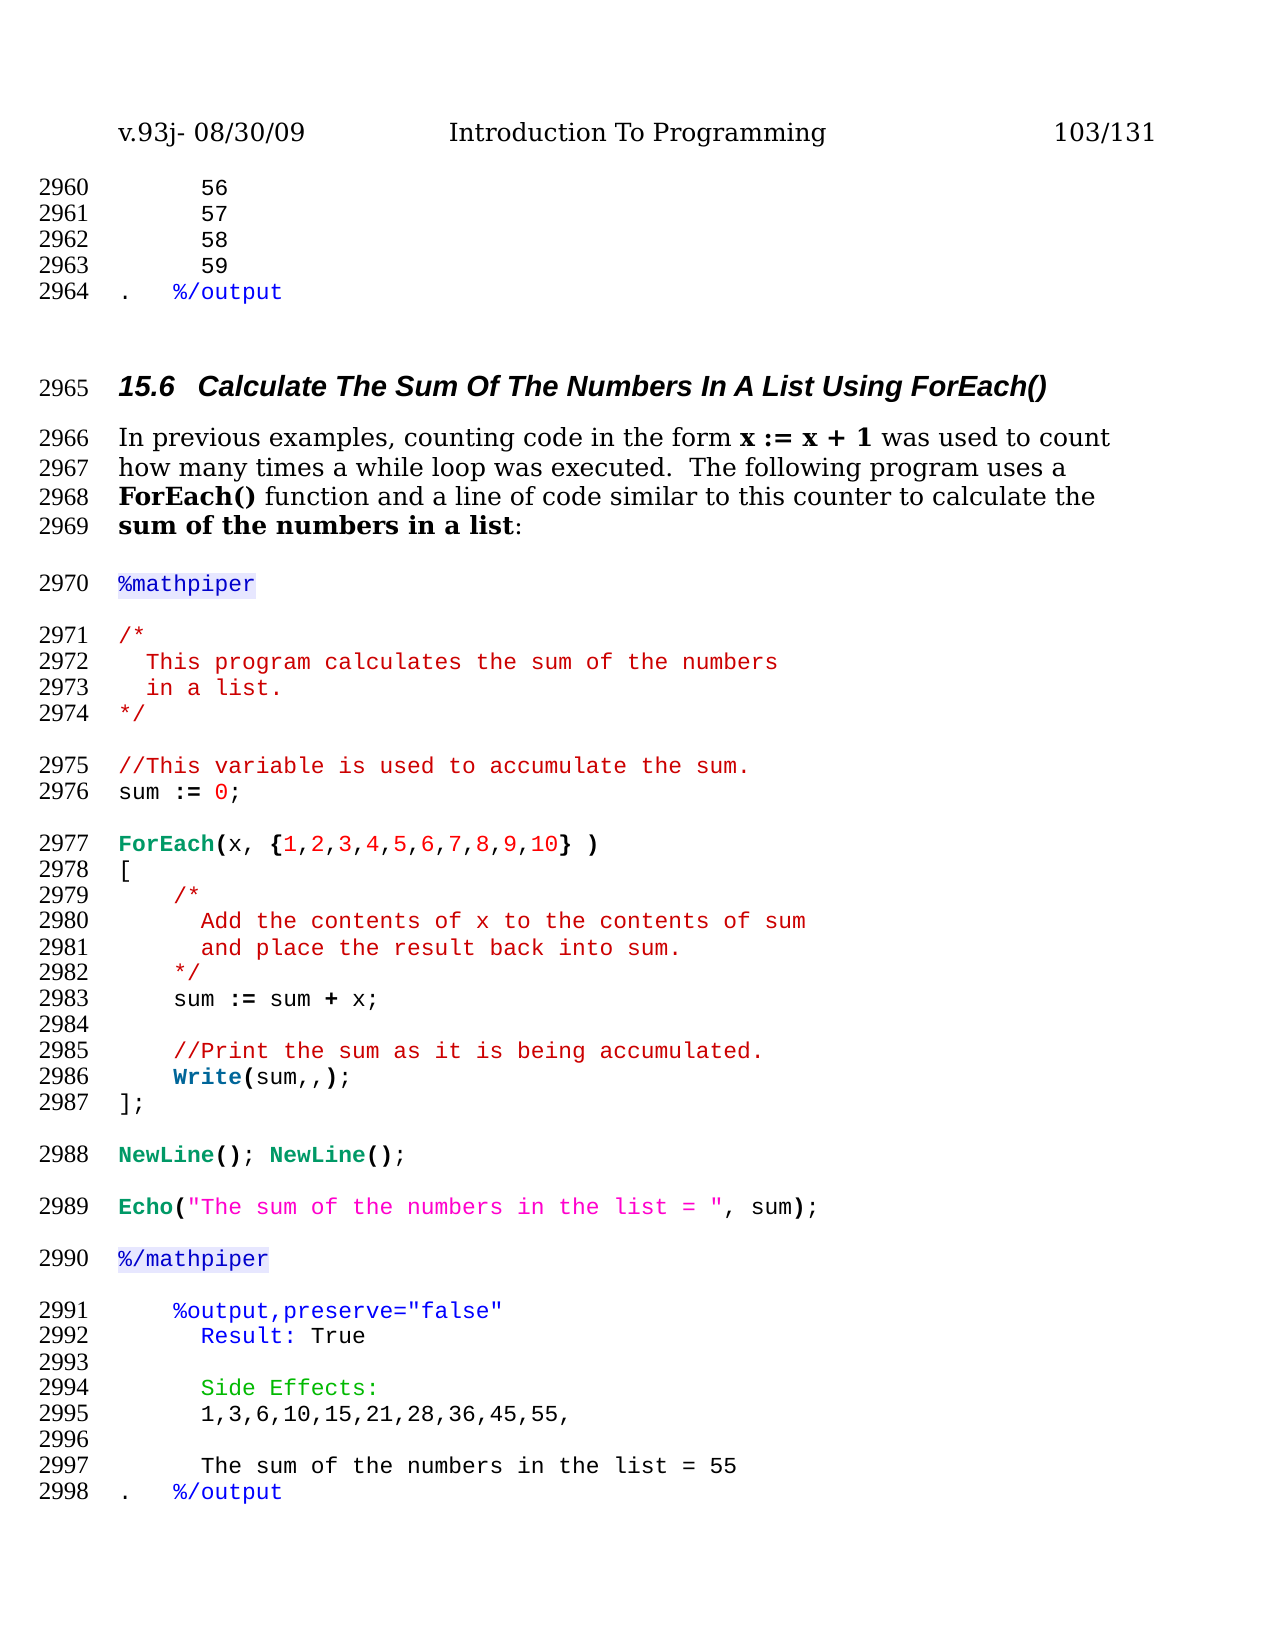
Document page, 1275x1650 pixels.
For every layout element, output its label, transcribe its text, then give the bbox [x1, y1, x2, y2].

text Side Effects: [118, 1377, 1157, 1403]
text Write(sum,,); [118, 1066, 1157, 1091]
text %mathpiper [118, 573, 1157, 599]
text This program calculates the sum of the numbers [118, 651, 1157, 676]
text 56 [118, 177, 1157, 203]
text Result: True [118, 1325, 1157, 1351]
text //This variable is used to accumulate the sum. [118, 754, 1157, 780]
text /* [118, 884, 1157, 910]
text %/mathpiper [118, 1247, 1157, 1273]
text [ [118, 858, 1157, 884]
text /* [118, 624, 1157, 651]
text ]; [118, 1091, 1157, 1117]
text 1,3,6,10,15,21,28,36,45,55, [118, 1403, 1157, 1429]
text sum := 0; [118, 780, 1157, 806]
text ForEach(x, {1,2,3,4,5,6,7,8,9,10} ) [118, 832, 1157, 858]
text and place the result back into sum. [118, 936, 1157, 962]
text 59 [118, 254, 1157, 281]
text The sum of the numbers in the list = 55 [118, 1454, 1157, 1481]
text In previous examples, counting code in the form x := x + 1 was used to count how many times a while loop was executed. The following program uses a ForEach() function and a line of code similar to this counter to calculate the sum of the numbers in a list: [118, 423, 1157, 541]
text . %/output [118, 1481, 1157, 1506]
text 57 [118, 203, 1157, 229]
text Add the contents of x to the contents of sum [118, 910, 1157, 936]
text Echo("The sum of the numbers in the list = ", sum); [118, 1195, 1157, 1221]
text . %/output [118, 281, 1157, 306]
text //Print the sum as it is being accumulated. [118, 1039, 1157, 1066]
text sum := sum + x; [118, 988, 1157, 1014]
text NewLine(); NewLine(); [118, 1143, 1157, 1169]
text 58 [118, 229, 1157, 254]
text */ [118, 702, 1157, 728]
text */ [118, 962, 1157, 988]
subtitle Calculate The Sum Of The Numbers In A List Using ForEach() [118, 369, 1157, 402]
text %output,preserve="false" [118, 1299, 1157, 1325]
text in a list. [118, 676, 1157, 702]
